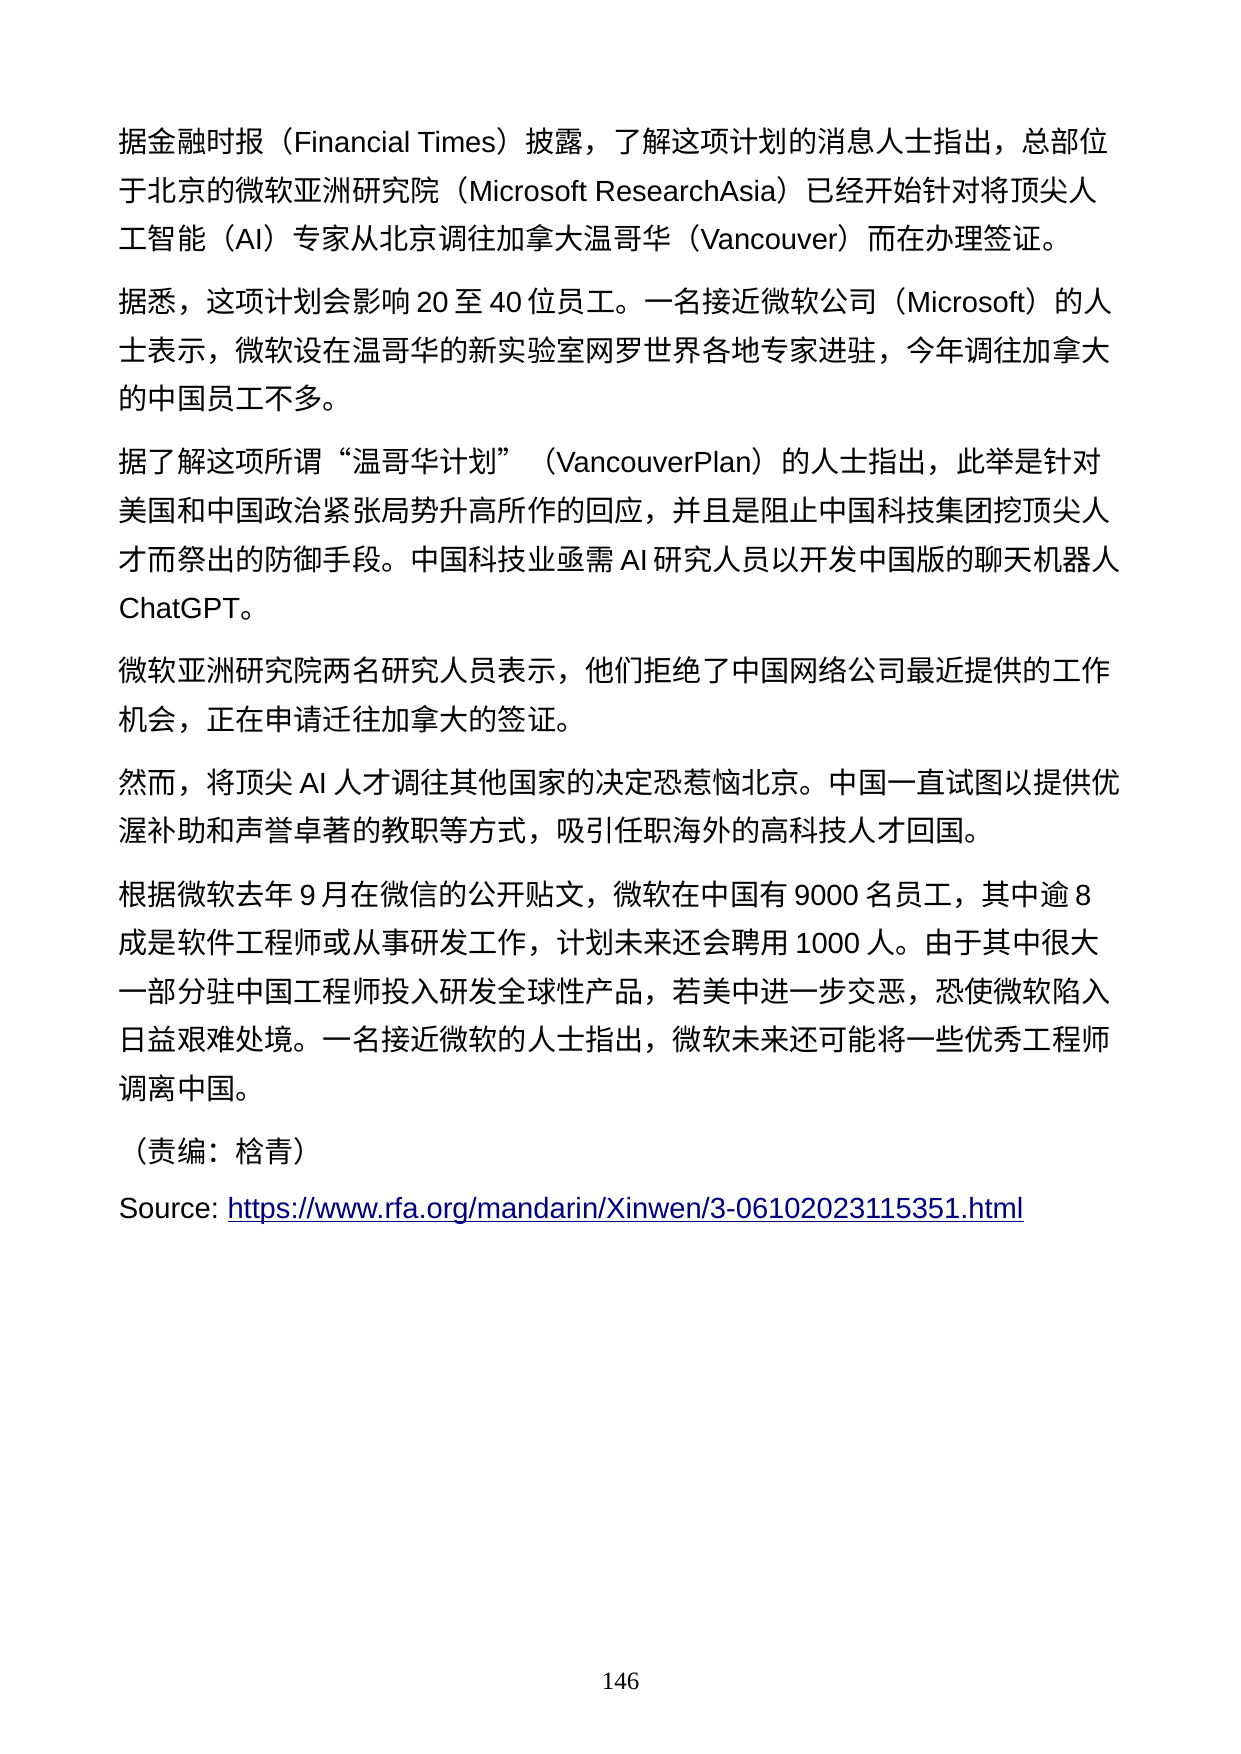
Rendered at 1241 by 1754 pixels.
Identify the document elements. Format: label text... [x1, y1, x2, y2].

text 微软亚洲研究院两名研究人员表示，他们拒绝了中国网络公司最近提供的工作机会，正在申请迁往加拿大的签证。 [118, 648, 1122, 738]
text 据悉，这项计划会影响20至40位员工。一名接近微软公司（Microsoft）的人士表示，微软设在温哥华的新实验室网罗世界各地专家进驻，今年调往加拿大的中国员工不多。 [118, 279, 1122, 418]
text 据金融时报（Financial Times）披露，了解这项计划的消息人士指出，总部位于北京的微软亚洲研究院（Microsoft ResearchAsia）已经开始针对将顶尖人工智能（AI）专家从北京调往加拿大温哥华（Vancouver）而在办理签证。 [118, 118, 1122, 258]
text Source: https://www.rfa.org/mandarin/Xinwen/3-06102023115351.html [118, 1191, 1122, 1225]
text （责编：梒青） [118, 1128, 1122, 1171]
text 根据微软去年9月在微信的公开贴文，微软在中国有9000名员工，其中逾8成是软件工程师或从事研发工作，计划未来还会聘用1000人。由于其中很大一部分驻中国工程师投入研发全球性产品，若美中进一步交恶，恐使微软陷入日益艰难处境。一名接近微软的人士指出，微软未来还可能将一些优秀工程师调离中国。 [118, 871, 1122, 1107]
text 据了解这项所谓“温哥华计划”（VancouverPlan）的人士指出，此举是针对美国和中国政治紧张局势升高所作的回应，并且是阻止中国科技集团挖顶尖人才而祭出的防御手段。中国科技业亟需AI研究人员以开发中国版的聊天机器人ChatGPT。 [118, 439, 1122, 627]
text 然而，将顶尖AI人才调往其他国家的决定恐惹恼北京。中国一直试图以提供优渥补助和声誉卓著的教职等方式，吸引任职海外的高科技人才回国。 [118, 759, 1122, 850]
